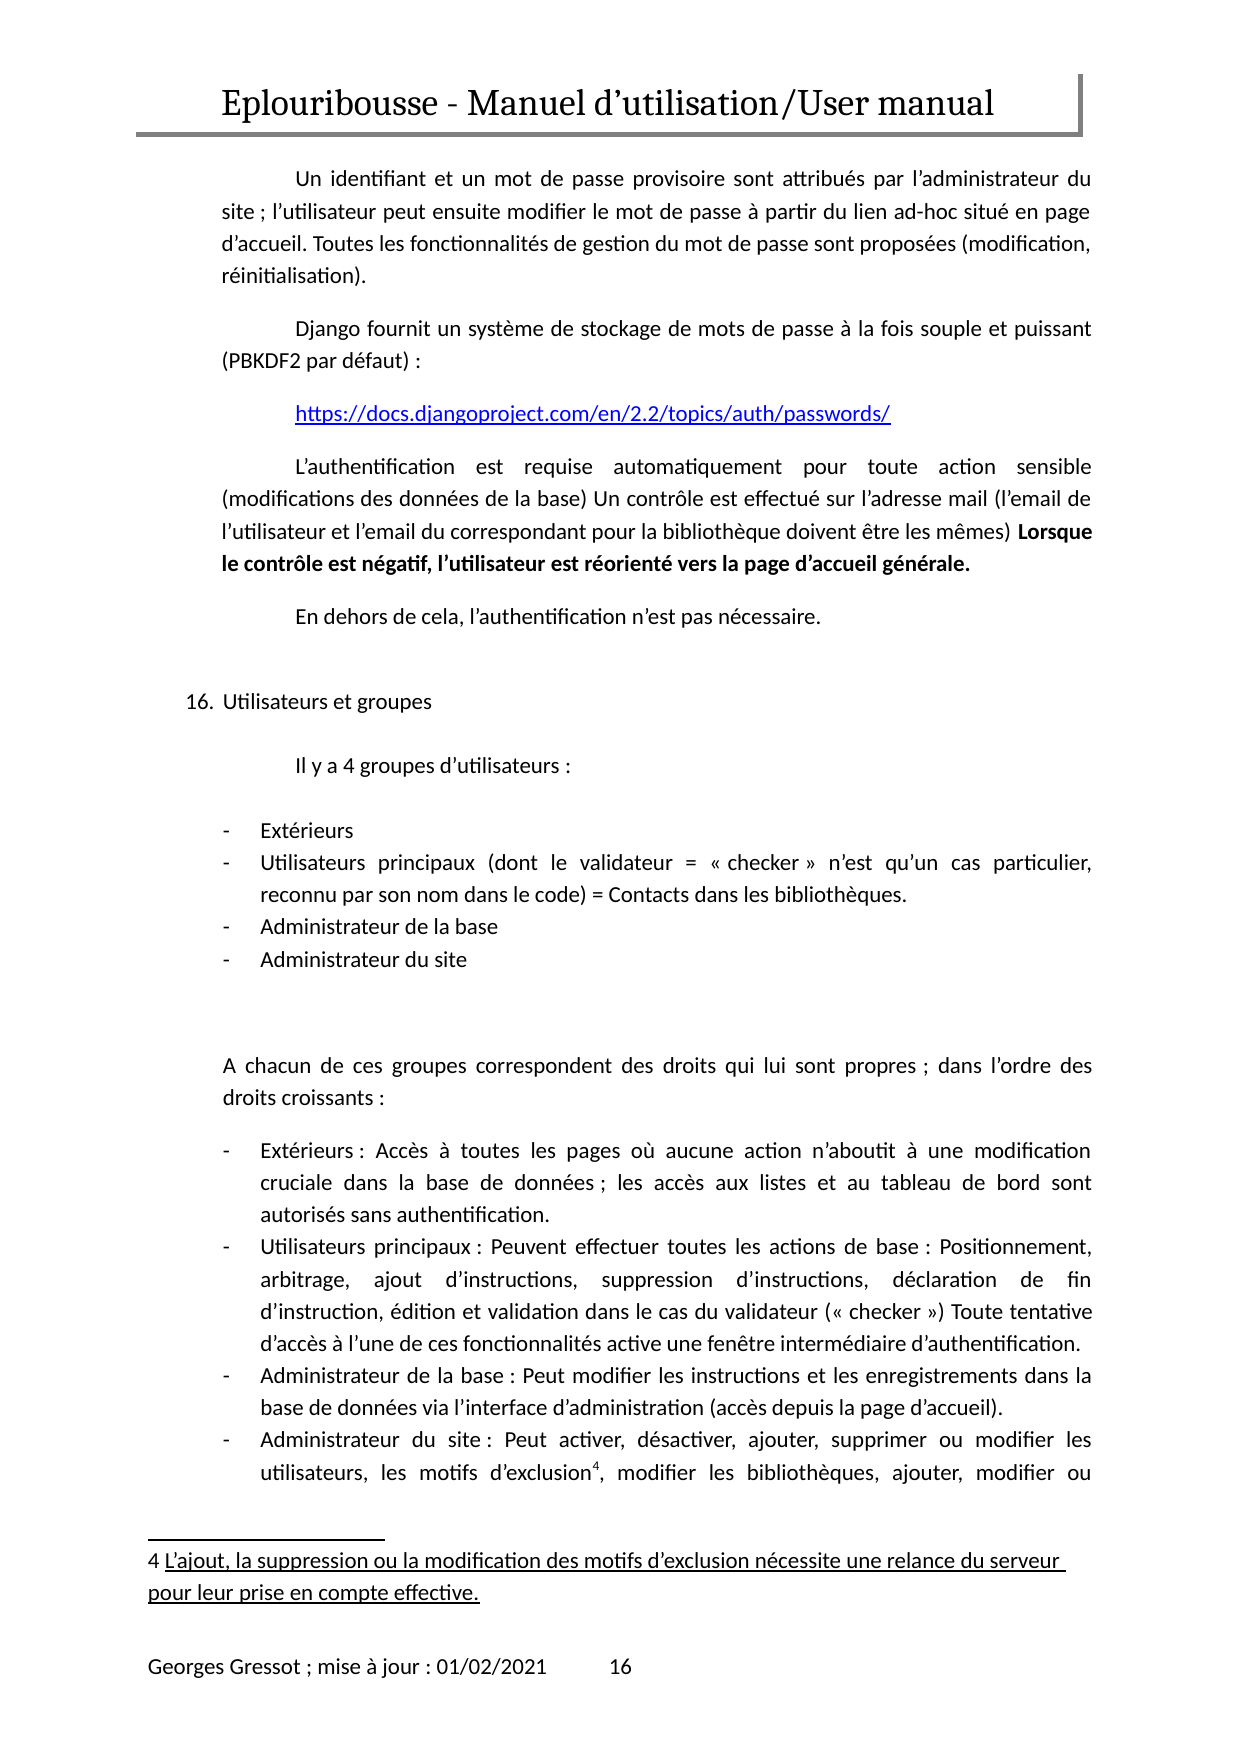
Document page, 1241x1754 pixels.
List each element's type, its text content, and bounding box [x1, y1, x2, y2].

list L’ajout, la suppression ou la modification des motifs d’exclusion nécessite une relance du serveur pour leur prise en compte effective. [148, 1546, 1093, 1606]
text A chacun de ces groupes correspondent des droits qui lui sont propres ; dans l’ordre des droits croissants : [223, 1051, 1093, 1111]
list Extérieurs [223, 816, 1093, 844]
text En dehors de cela, l’authentification n’est pas nécessaire. [221, 602, 1093, 630]
list Utilisateurs principaux (dont le validateur = « checker » n’est qu’un cas particulier, reconnu par son nom dans le code) = Contacts dans les bibliothèques. [223, 848, 1093, 908]
list Il y a 4 groupes d’utilisateurs : [295, 752, 1093, 779]
list Extérieurs : Accès à toutes les pages où aucune action n’aboutit à une modification cruciale dans la base de données ; les accès aux listes et au tableau de bord sont autorisés sans authentification. [223, 1136, 1093, 1228]
text Django fournit un système de stockage de mots de passe à la fois souple et puissant (PBKDF2 par défaut) : [221, 314, 1093, 374]
list Administrateur du site [223, 945, 1093, 973]
text L’authentification est requise automatiquement pour toute action sensible (modifications des données de la base) Un contrôle est effectué sur l’adresse mail (l’email de l’utilisateur et l’email du correspondant pour la bibliothèque doivent être les mêmes) Lorsque le contrôle est négatif, l’utilisateur est réorienté vers la page d’accueil générale. [221, 452, 1093, 577]
text Un identifiant et un mot de passe provisoire sont attribués par l’administrateur du site ; l’utilisateur peut ensuite modifier le mot de passe à partir du lien ad-hoc situé en page d’accueil. Toutes les fonctionnalités de gestion du mot de passe sont proposées (modification, réinitialisation). [221, 164, 1093, 289]
list Utilisateurs principaux : Peuvent effectuer toutes les actions de base : Positionnement, arbitrage, ajout d’instructions, suppression d’instructions, déclaration de fin d’instruction, édition et validation dans le cas du validateur (« checker ») Toute tentative d’accès à l’une de ces fonctionnalités active une fenêtre intermédiaire d’authentification. [223, 1232, 1093, 1357]
list Administrateur de la base : Peut modifier les instructions et les enregistrements dans la base de données via l’interface d’administration (accès depuis la page d’accueil). [223, 1361, 1093, 1421]
text https://docs.djangoproject.com/en/2.2/topics/auth/passwords/ [221, 399, 1093, 427]
list Utilisateurs et groupes [185, 687, 1093, 715]
list Administrateur du site : Peut activer, désactiver, ajouter, supprimer ou modifier les utilisateurs, les motifs d’exclusion, modifier les bibliothèques, ajouter, modifier ou [223, 1426, 1093, 1486]
list Administrateur de la base [223, 912, 1093, 941]
